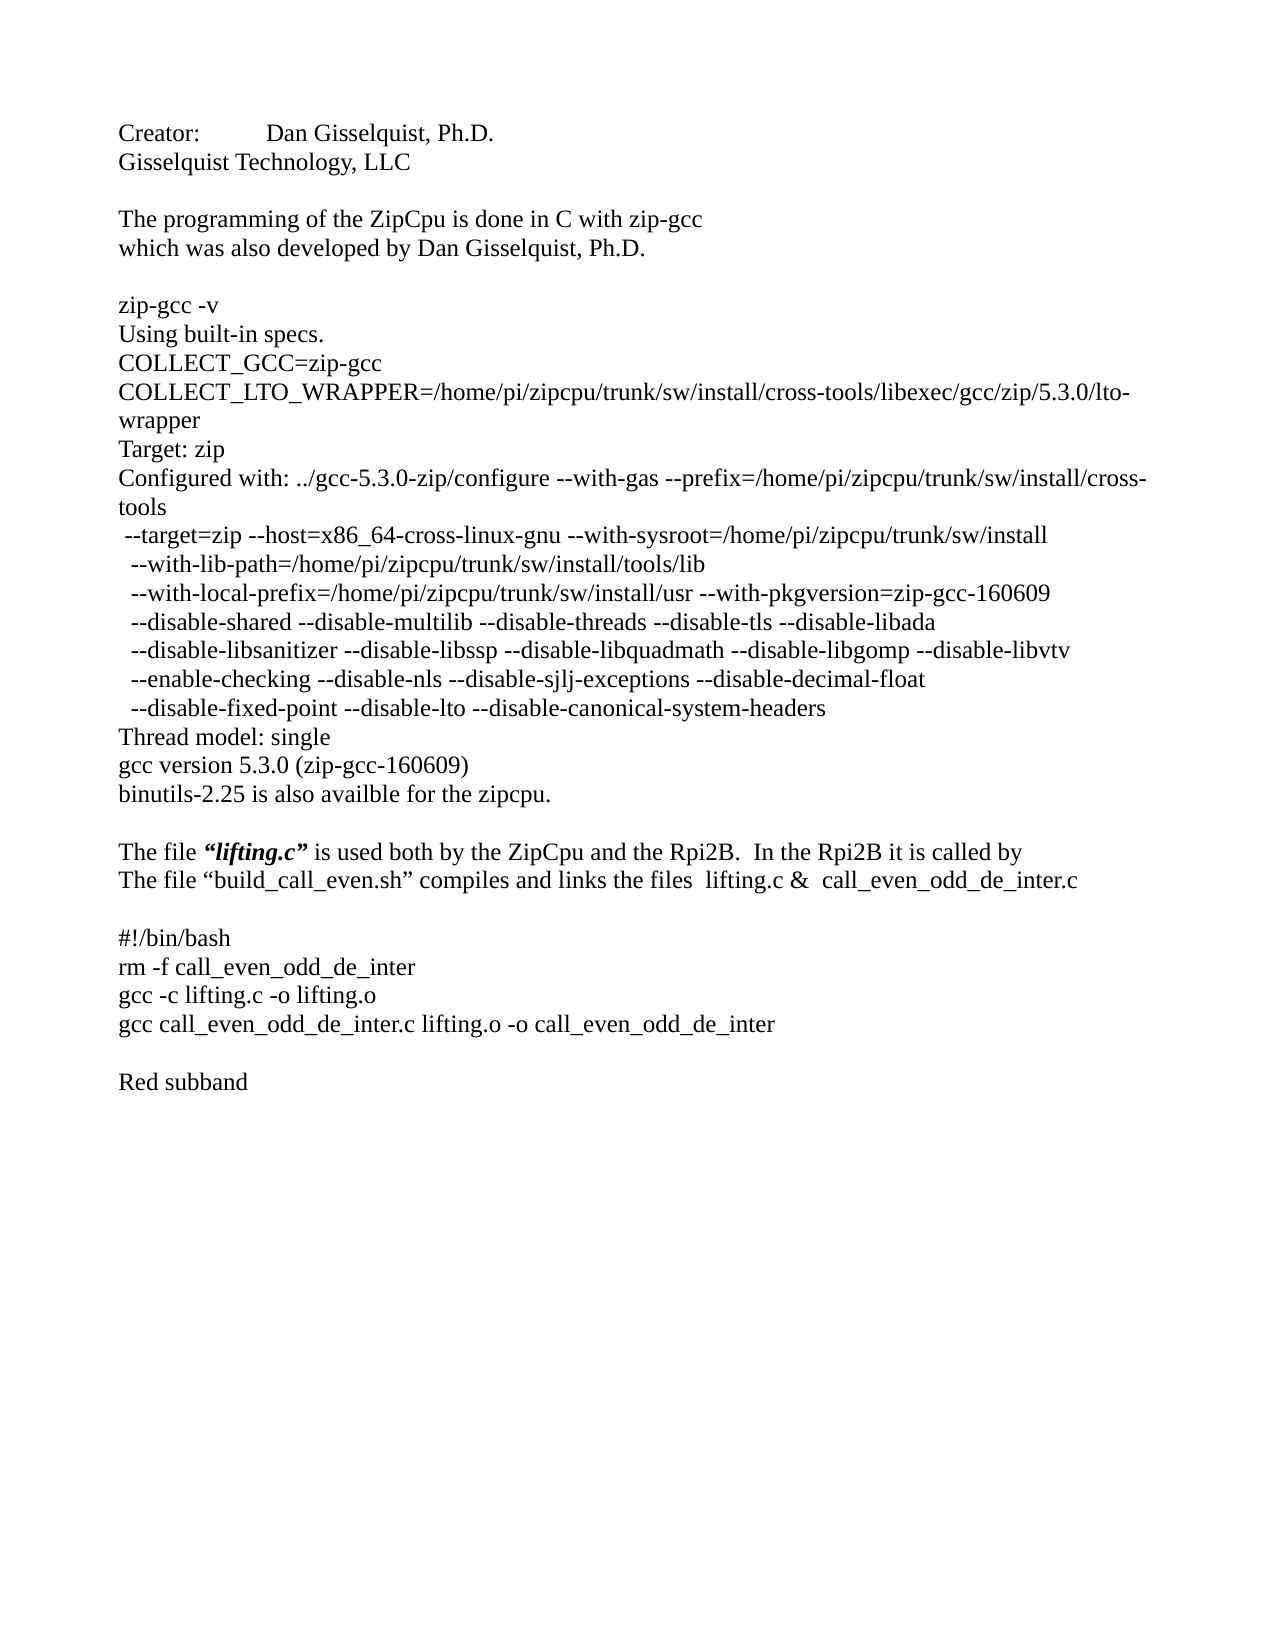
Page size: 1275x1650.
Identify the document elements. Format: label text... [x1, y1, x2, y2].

text binutils-2.25 is also availble for the zipcpu. [118, 779, 1157, 808]
text Configured with: ../gcc-5.3.0-zip/configure --with-gas --prefix=/home/pi/zipcpu/trunk/sw/install/cross-tools [118, 463, 1157, 521]
text --target=zip --host=x86_64-cross-linux-gnu --with-sysroot=/home/pi/zipcpu/trunk/sw/install [118, 521, 1157, 549]
text --disable-fixed-point --disable-lto --disable-canonical-system-headers [118, 693, 1157, 722]
text #!/bin/bash [118, 923, 1157, 952]
text gcc -c lifting.c -o lifting.o [118, 981, 1157, 1009]
text --disable-libsanitizer --disable-libssp --disable-libquadmath --disable-libgomp --disable-libvtv [118, 636, 1157, 664]
text gcc call_even_odd_de_inter.c lifting.o -o call_even_odd_de_inter [118, 1009, 1157, 1038]
text Red subband [118, 1067, 1157, 1096]
text rm -f call_even_odd_de_inter [118, 952, 1157, 981]
text The file “build_call_even.sh” compiles and links the files lifting.c & call_even_odd_de_inter.c [118, 866, 1157, 894]
text The file “lifting.c” is used both by the ZipCpu and the Rpi2B. In the Rpi2B it is called by [118, 837, 1157, 866]
text COLLECT_GCC=zip-gcc [118, 348, 1157, 377]
text --with-local-prefix=/home/pi/zipcpu/trunk/sw/install/usr --with-pkgversion=zip-gcc-160609 [118, 578, 1157, 607]
text The programming of the ZipCpu is done in C with zip-gcc [118, 204, 1157, 233]
text which was also developed by Dan Gisselquist, Ph.D. [118, 233, 1157, 262]
text zip-gcc -v [118, 291, 1157, 319]
text Gisselquist Technology, LLC [118, 147, 1157, 176]
text Creator: Dan Gisselquist, Ph.D. [118, 118, 1157, 147]
text COLLECT_LTO_WRAPPER=/home/pi/zipcpu/trunk/sw/install/cross-tools/libexec/gcc/zip/5.3.0/lto-wrapper [118, 377, 1157, 434]
text gcc version 5.3.0 (zip-gcc-160609) [118, 751, 1157, 779]
text Using built-in specs. [118, 319, 1157, 348]
text Thread model: single [118, 722, 1157, 751]
text --disable-shared --disable-multilib --disable-threads --disable-tls --disable-libada [118, 607, 1157, 636]
text --with-lib-path=/home/pi/zipcpu/trunk/sw/install/tools/lib [118, 549, 1157, 578]
text --enable-checking --disable-nls --disable-sjlj-exceptions --disable-decimal-float [118, 664, 1157, 693]
text Target: zip [118, 434, 1157, 463]
